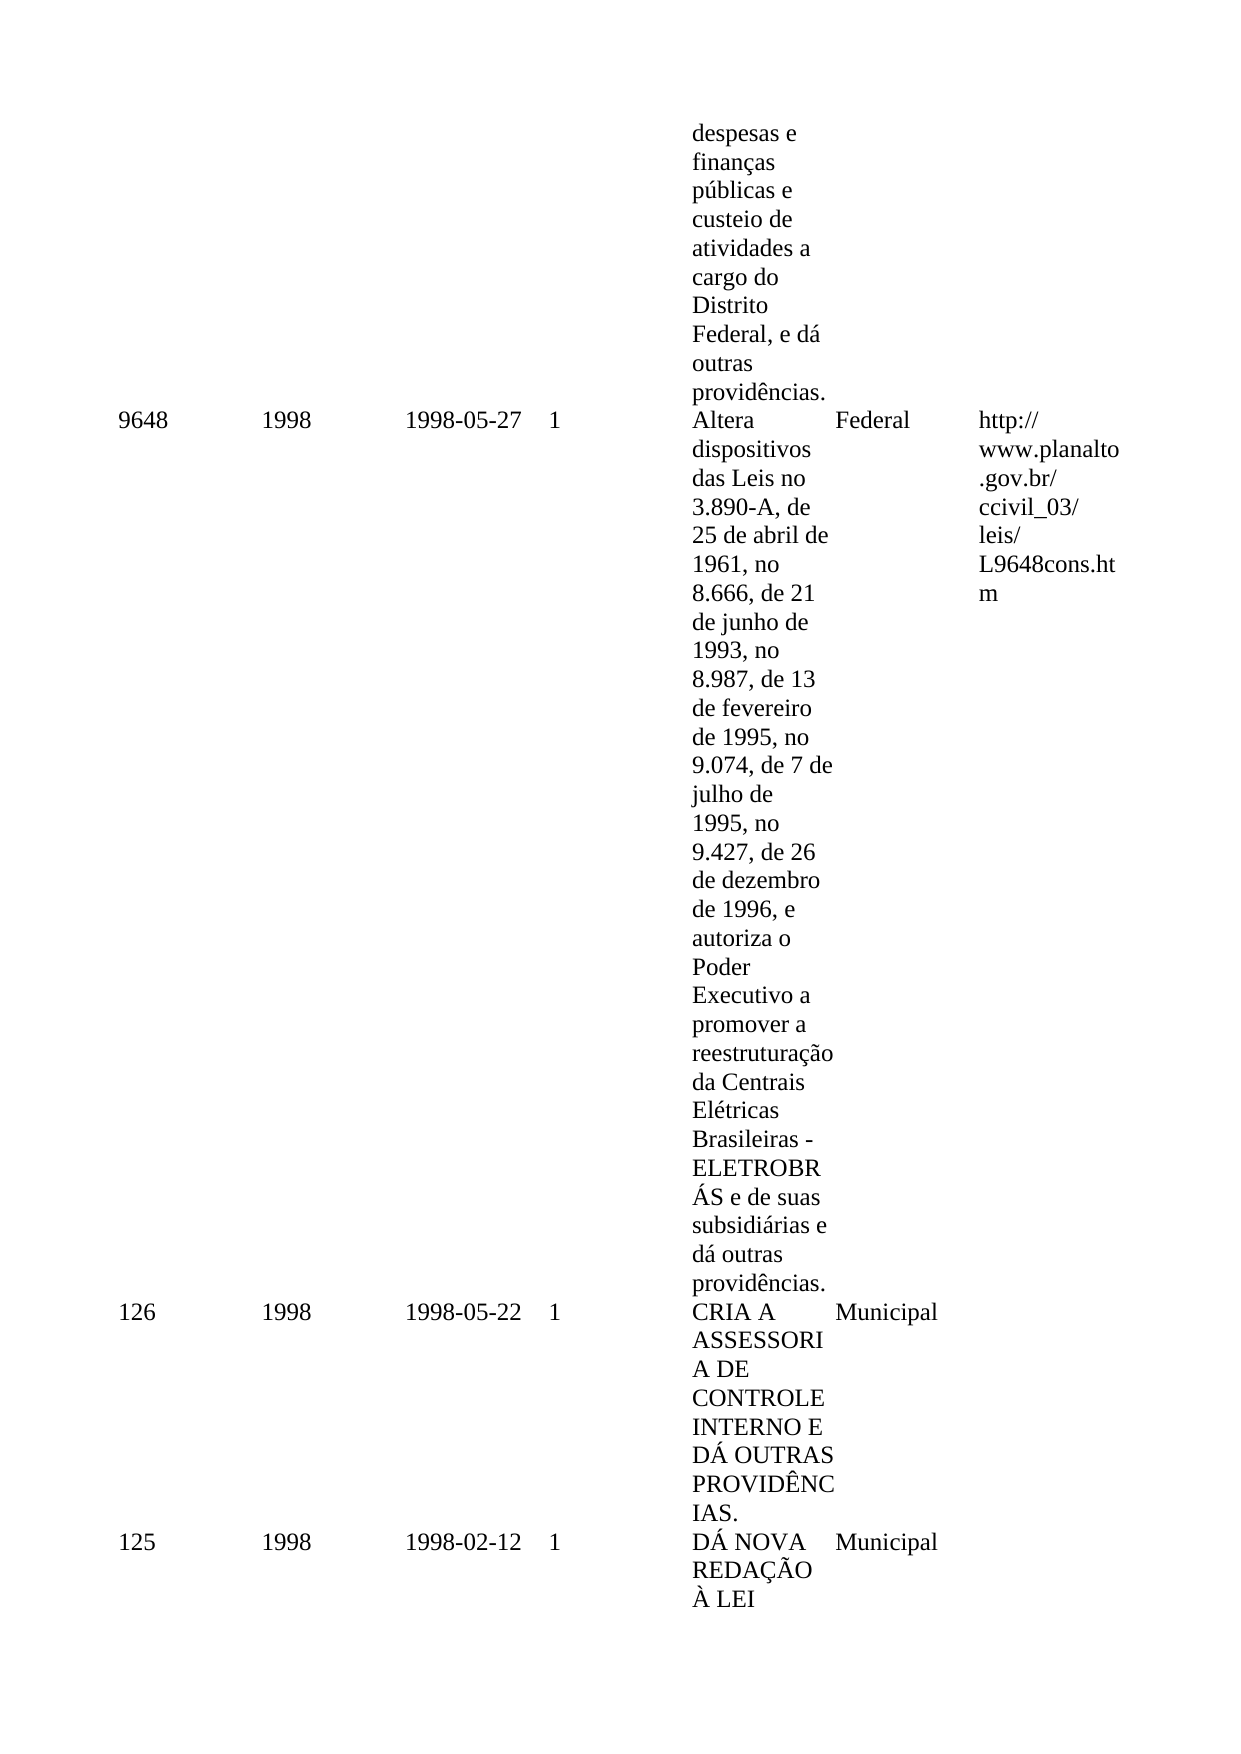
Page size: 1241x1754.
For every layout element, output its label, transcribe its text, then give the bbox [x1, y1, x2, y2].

table_cell Altera dispositivos das Leis no 3.890-A, de 25 de abril de 1961, no 8.666, de 21 de junho de 1993, no 8.987, de 13 de fevereiro de 1995, no 9.074, de 7 de julho de 1995, no 9.427, de 26 de dezembro de 1996, e autoriza o Poder Executivo a promover a reestruturação da Centrais Elétricas Brasileiras - ELETROBRÁS e de suas subsidiárias e dá outras providências. [692, 406, 835, 1297]
table_cell DÁ NOVA REDAÇÃO À LEI [692, 1527, 835, 1613]
table_cell 126 [118, 1297, 261, 1527]
table_cell 1998-05-22 [405, 1297, 548, 1527]
table_cell 1998 [261, 406, 405, 1297]
table_cell [979, 1297, 1122, 1527]
table_cell CRIA A ASSESSORIA DE CONTROLE INTERNO E DÁ OUTRAS PROVIDÊNCIAS. [692, 1297, 835, 1527]
table_cell [261, 118, 405, 406]
table_cell [979, 118, 1122, 406]
table_cell 9648 [118, 406, 261, 1297]
table_cell 1 [548, 1527, 692, 1613]
table_cell 1 [548, 1297, 692, 1527]
table_cell Municipal [835, 1297, 979, 1527]
table_cell [835, 118, 979, 406]
table_cell despesas e finanças públicas e custeio de atividades a cargo do Distrito Federal, e dá outras providências. [692, 118, 835, 406]
table_cell Federal [835, 406, 979, 1297]
table_cell 1998-02-12 [405, 1527, 548, 1613]
table_cell [118, 118, 261, 406]
table_cell Municipal [835, 1527, 979, 1613]
table_cell http://www.planalto.gov.br/ccivil_03/leis/L9648cons.htm [979, 406, 1122, 1297]
table_cell 1 [548, 406, 692, 1297]
table_cell 1998 [261, 1297, 405, 1527]
table_cell 1998 [261, 1527, 405, 1613]
table_cell [548, 118, 692, 406]
table_cell [979, 1527, 1122, 1613]
table_cell 125 [118, 1527, 261, 1613]
table_cell [405, 118, 548, 406]
table_cell 1998-05-27 [405, 406, 548, 1297]
